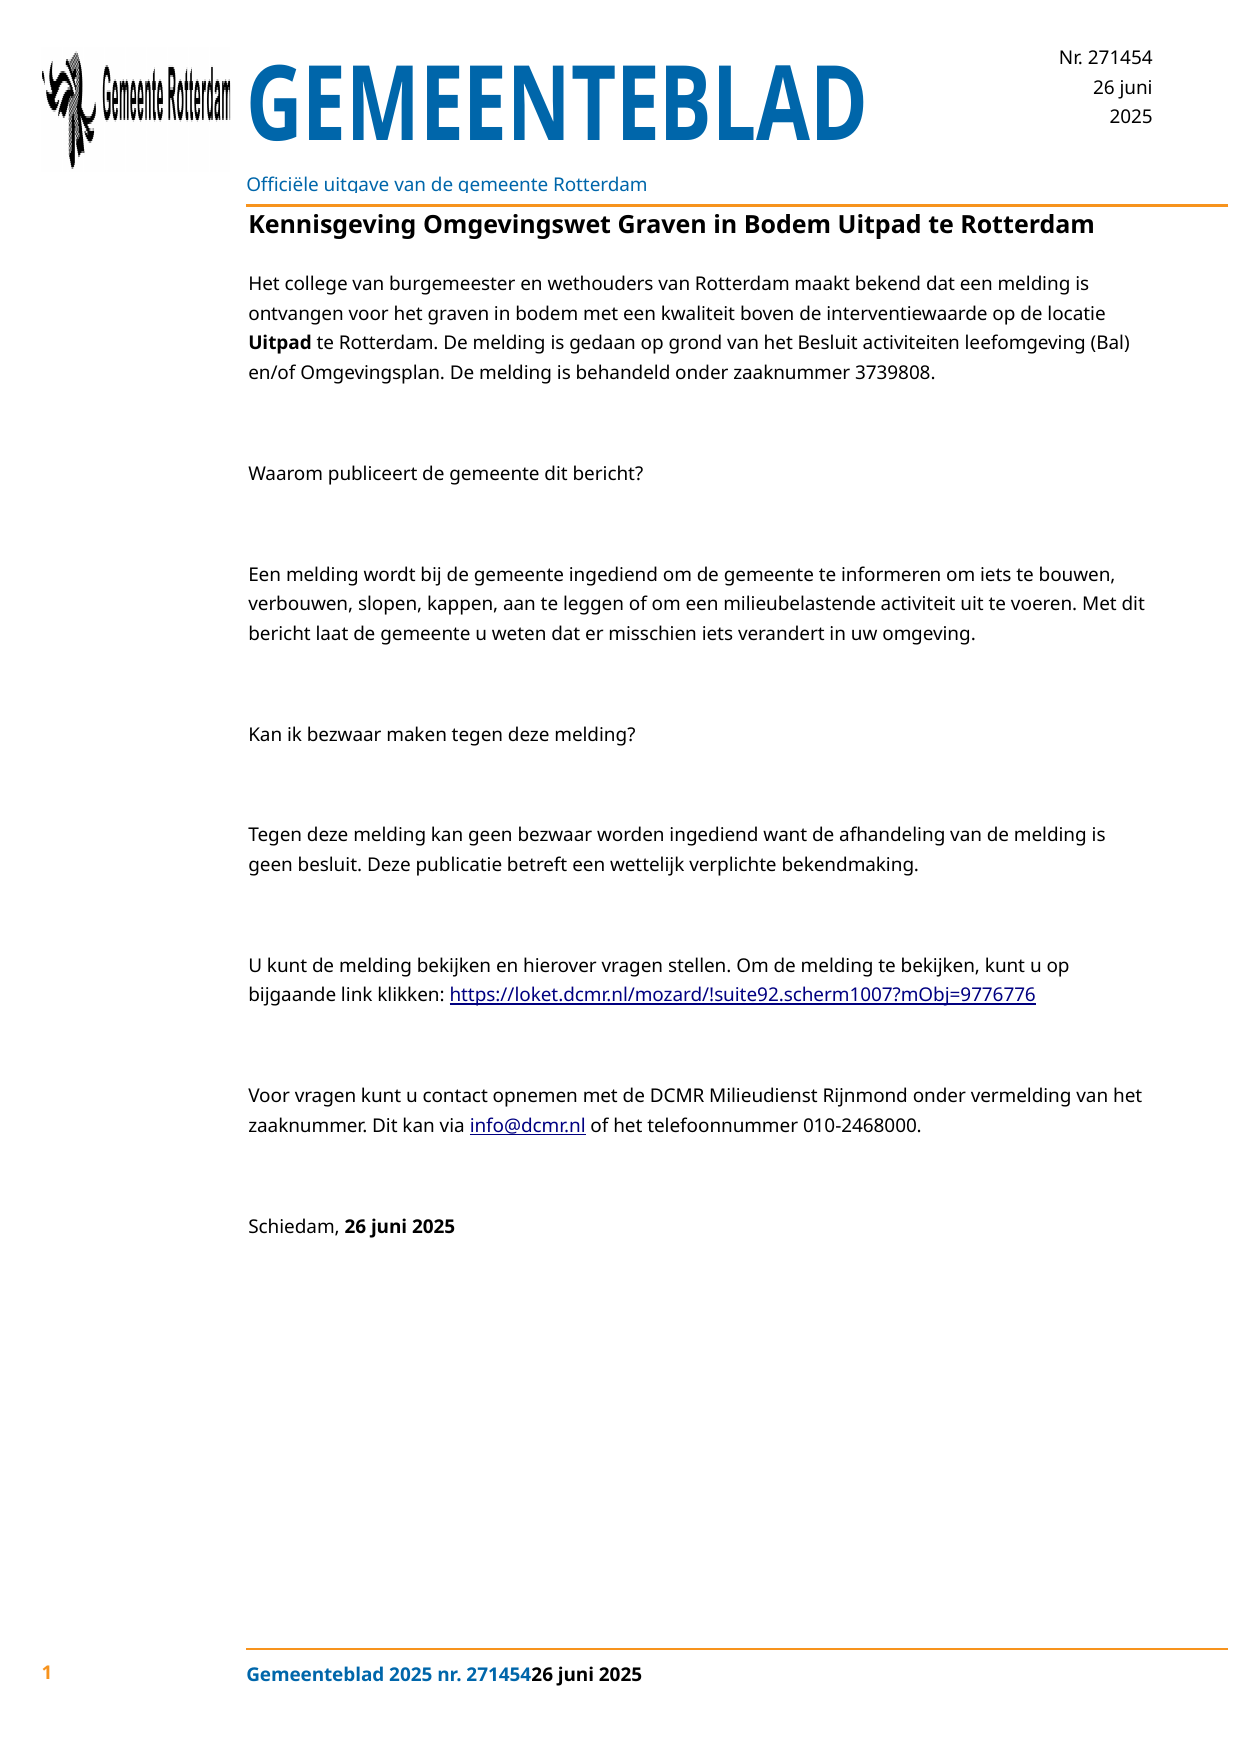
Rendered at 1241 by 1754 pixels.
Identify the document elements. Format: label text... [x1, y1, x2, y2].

text U kunt de melding bekijken en hierover vragen stellen. Om de melding te bekijken, kunt u op bijgaande link klikken: https://loket.dcmr.nl/mozard/!suite92.scherm1007?mObj=9776776 [248, 952, 1152, 1007]
text Waarom publiceert de gemeente dit bericht? [248, 460, 1152, 486]
text Kan ik bezwaar maken tegen deze melding? [248, 721, 1152, 746]
text Tegen deze melding kan geen bezwaar worden ingediend want de afhandeling van de melding is geen besluit. Deze publicatie betreft een wettelijk verplichte bekendmaking. [248, 822, 1152, 877]
text Het college van burgemeester en wethouders van Rotterdam maakt bekend dat een melding is ontvangen voor het graven in bodem met een kwaliteit boven de interventiewaarde op de locatie Uitpad te Rotterdam. De melding is gedaan op grond van het Besluit activiteiten leefomgeving (Bal) en/of Omgevingsplan. De melding is behandeld onder zaaknummer 3739808. [248, 270, 1152, 385]
text Voor vragen kunt u contact opnemen met de DCMR Milieudienst Rijnmond onder vermelding van het zaaknummer. Dit kan via info@dcmr.nl of het telefoonnummer 010-2468000. [248, 1082, 1152, 1138]
text Schiedam, 26 juni 2025 [248, 1213, 1152, 1238]
picture [41, 47, 231, 172]
text Kennisgeving Omgevingswet Graven in Bodem Uitpad te Rotterdam [248, 207, 1152, 241]
text Een melding wordt bij de gemeente ingediend om de gemeente te informeren om iets te bouwen, verbouwen, slopen, kappen, aan te leggen of om een milieubelastende activiteit uit te voeren. Met dit bericht laat de gemeente u weten dat er misschien iets verandert in uw omgeving. [248, 561, 1152, 646]
